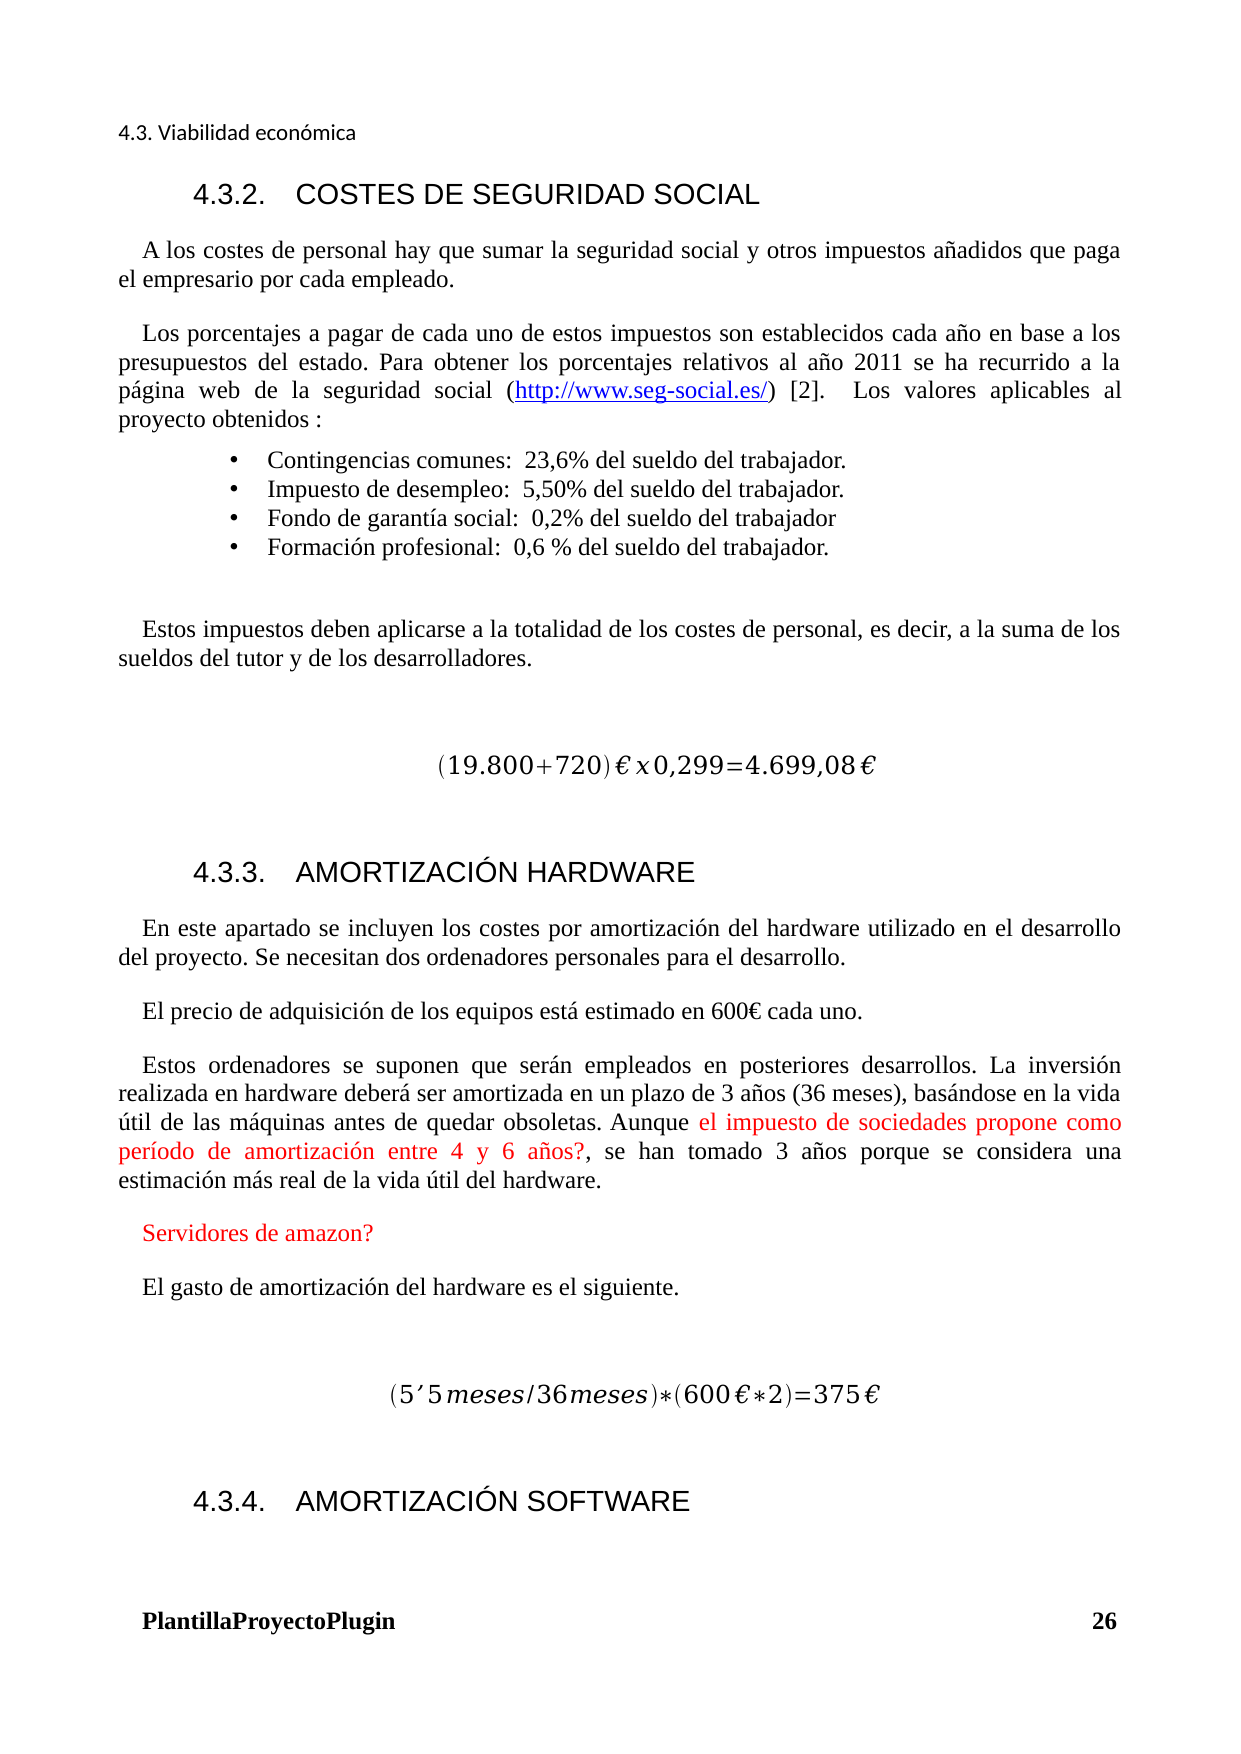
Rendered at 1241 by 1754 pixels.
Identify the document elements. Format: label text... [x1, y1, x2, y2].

subtitle Costes de Seguridad Social [266, 177, 1122, 211]
subtitle Amortización software [266, 1484, 1122, 1517]
list Contingencias comunes: 23,6% del sueldo del trabajador. [156, 446, 1122, 474]
text A los costes de personal hay que sumar la seguridad social y otros impuestos añadidos que paga el empresario por cada empleado. [118, 236, 1122, 293]
text Estos ordenadores se suponen que serán empleados en posteriores desarrollos. La inversión realizada en hardware deberá ser amortizada en un plazo de 3 años (36 meses), basándose en la vida útil de las máquinas antes de quedar obsoletas. Aunque el impuesto de sociedades propone como período de amortización entre 4 y 6 años?, se han tomado 3 años porque se considera una estimación más real de la vida útil del hardware. [118, 1050, 1122, 1193]
text Los porcentajes a pagar de cada uno de estos impuestos son establecidos cada año en base a los presupuestos del estado. Para obtener los porcentajes relativos al año 2011 se ha recurrido a la página web de la seguridad social (http://www.seg-social.es/) [2]. Los valores aplicables al proyecto obtenidos : [118, 318, 1122, 433]
text Servidores de amazon? [118, 1218, 1122, 1247]
list Fondo de garantía social: 0,2% del sueldo del trabajador [156, 503, 1122, 532]
list Formación profesional: 0,6 % del sueldo del trabajador. [156, 532, 1122, 561]
text El gasto de amortización del hardware es el siguiente. [118, 1272, 1122, 1301]
subtitle Amortización hardware [266, 855, 1122, 888]
text Estos impuestos deben aplicarse a la totalidad de los costes de personal, es decir, a la suma de los sueldos del tutor y de los desarrolladores. [118, 614, 1122, 672]
text El precio de adquisición de los equipos está estimado en 600€ cada uno. [118, 996, 1122, 1025]
list Impuesto de desempleo: 5,50% del sueldo del trabajador. [156, 474, 1122, 503]
text En este apartado se incluyen los costes por amortización del hardware utilizado en el desarrollo del proyecto. Se necesitan dos ordenadores personales para el desarrollo. [118, 913, 1122, 971]
